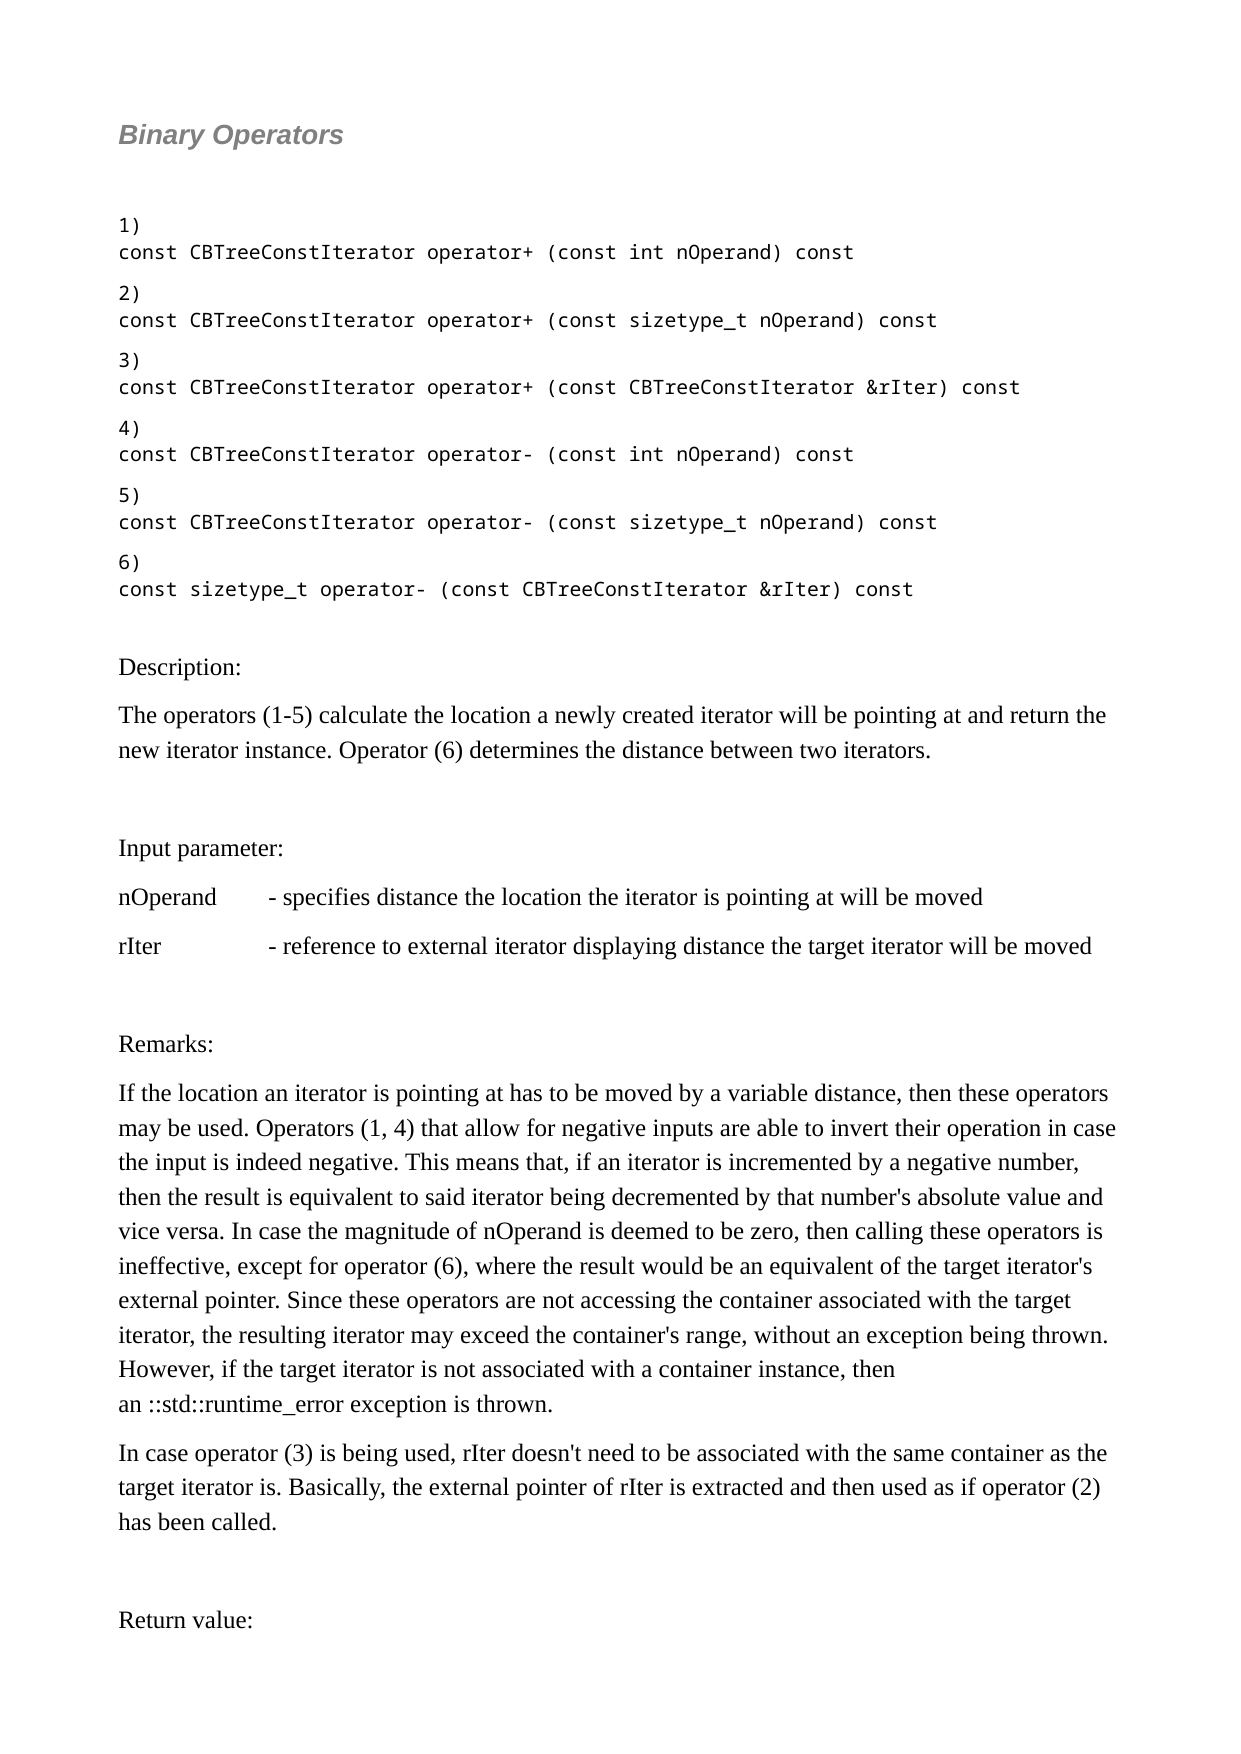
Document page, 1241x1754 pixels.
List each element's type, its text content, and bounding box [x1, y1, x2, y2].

text Remarks: [118, 1029, 1122, 1058]
text Description: [118, 652, 1122, 680]
text const CBTreeConstIterator operator+ (const CBTreeConstIterator &rIter) const [118, 373, 1122, 400]
text 1) [118, 212, 1122, 238]
text const CBTreeConstIterator operator- (const int nOperand) const [118, 441, 1122, 468]
text 6) [118, 548, 1122, 576]
text const CBTreeConstIterator operator+ (const sizetype_t nOperand) const [118, 306, 1122, 333]
text In case operator (3) is being used, rIter doesn't need to be associated with the same container as the target iterator is. Basically, the external pointer of rIter is extracted and then used as if operator (2) has been called. [118, 1438, 1122, 1536]
text rIter - reference to external iterator displaying distance the target iterator will be moved [118, 931, 1122, 960]
text 5) [118, 481, 1122, 508]
text If the location an iterator is pointing at has to be moved by a variable distance, then these operators may be used. Operators (1, 4) that allow for negative inputs are able to invert their operation in case the input is indeed negative. This means that, if an iterator is incremented by a negative number, then the result is equivalent to said iterator being decremented by that number's absolute value and vice versa. In case the magnitude of nOperand is deemed to be zero, then calling these operators is ineffective, except for operator (6), where the result would be an equivalent of the target iterator's external pointer. Since these operators are not accessing the container associated with the target iterator, the resulting iterator may exceed the container's range, without an exception being thrown. However, if the target iterator is not associated with a container instance, then an ::std::runtime_error exception is thrown. [118, 1078, 1122, 1418]
text The operators (1-5) calculate the location a newly created iterator will be pointing at and return the new iterator instance. Operator (6) determines the distance between two iterators. [118, 701, 1122, 764]
text Input parameter: [118, 833, 1122, 862]
text const sizetype_t operator- (const CBTreeConstIterator &rIter) const [118, 576, 1122, 602]
text Return value: [118, 1605, 1122, 1634]
text nOperand - specifies distance the location the iterator is pointing at will be moved [118, 882, 1122, 911]
text const CBTreeConstIterator operator- (const sizetype_t nOperand) const [118, 508, 1122, 535]
text const CBTreeConstIterator operator+ (const int nOperand) const [118, 238, 1122, 266]
text 2) [118, 279, 1122, 306]
text 3) [118, 346, 1122, 373]
text 4) [118, 414, 1122, 441]
subtitle Binary Operators [118, 118, 1122, 150]
